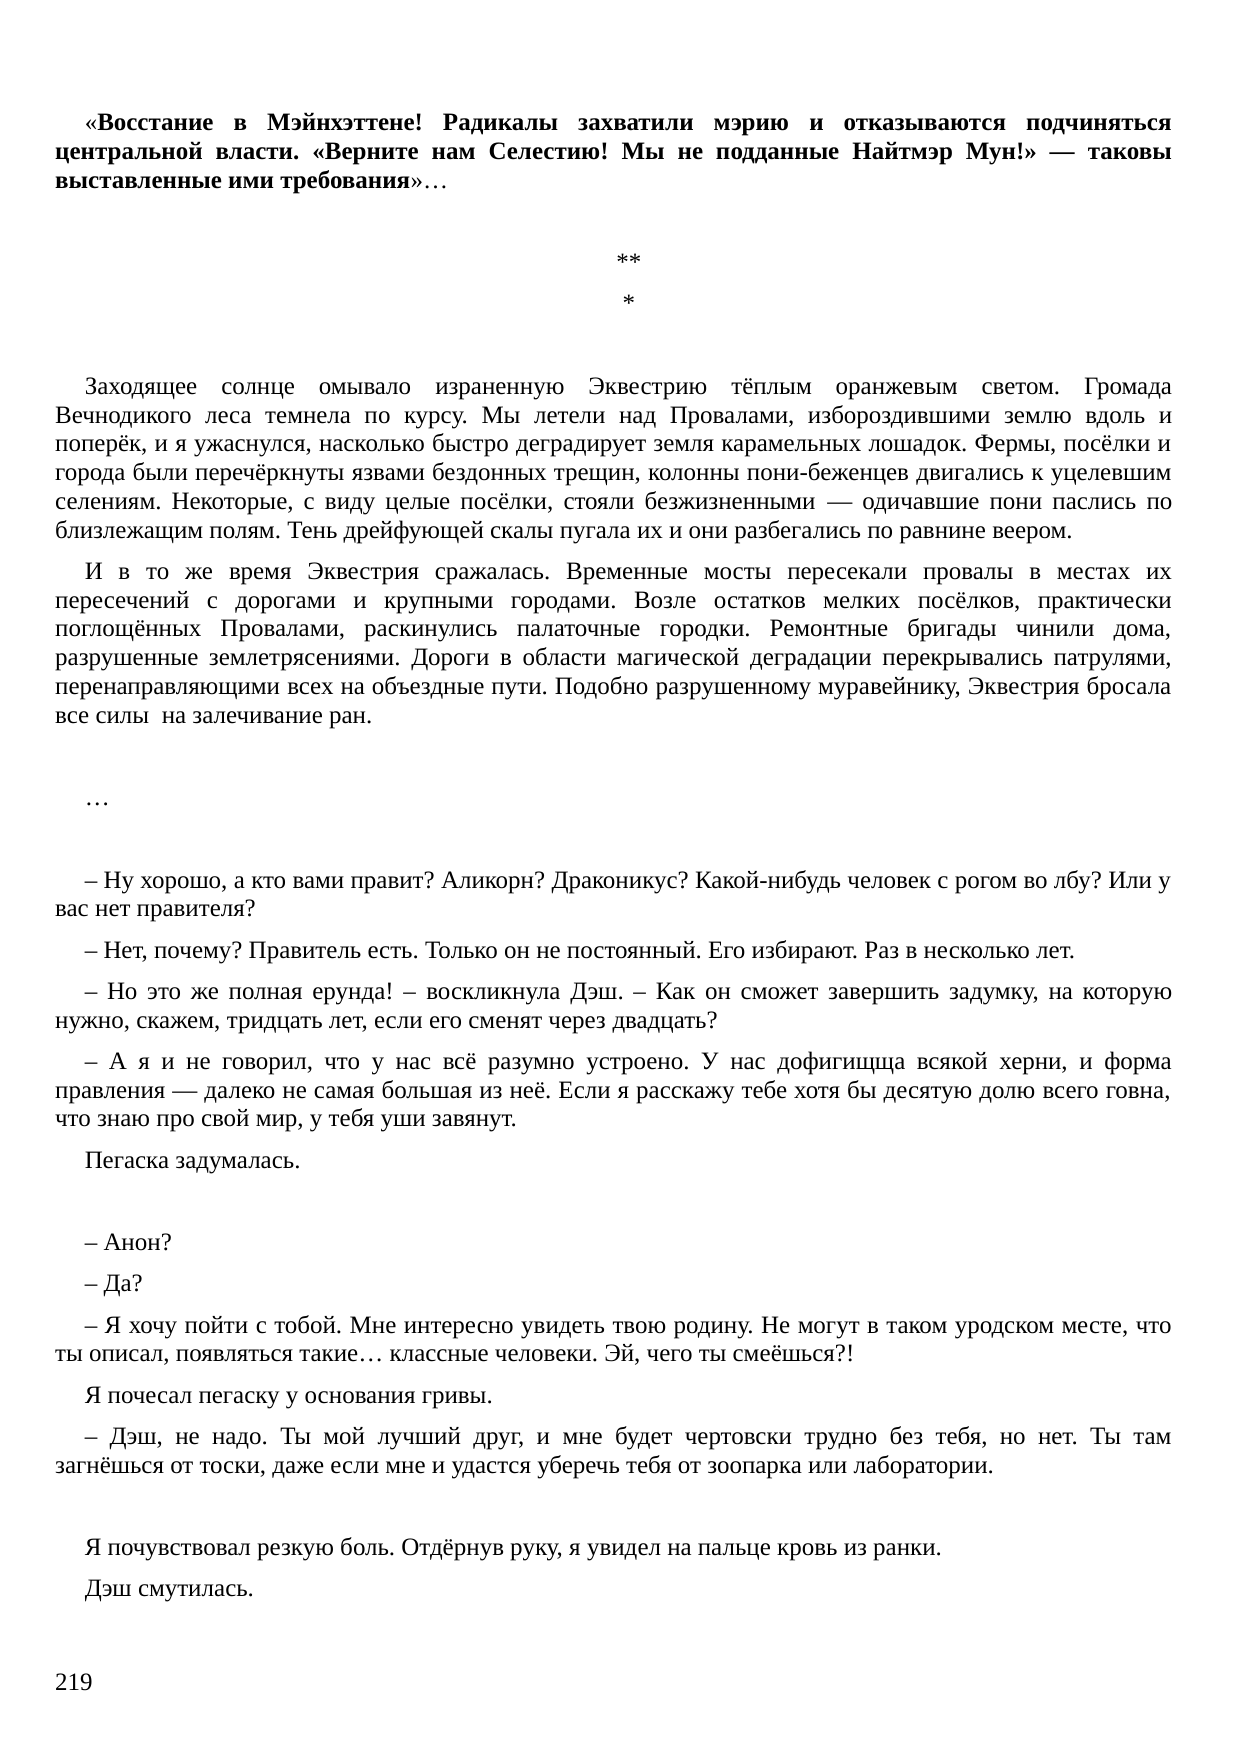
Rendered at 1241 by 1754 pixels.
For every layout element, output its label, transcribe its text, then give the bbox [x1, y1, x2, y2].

text Пегаска задумалась. [55, 1145, 1173, 1173]
text … [55, 782, 1173, 811]
text – Анон? [55, 1227, 1173, 1256]
text – Нет, почему? Правитель есть. Только он не постоянный. Его избирают. Раз в несколько лет. [55, 935, 1173, 963]
text – Да? [55, 1268, 1173, 1297]
text – А я и не говорил, что у нас всё разумно устроено. У нас дофигищща всякой херни, и форма правления — далеко не самая большая из неё. Если я расскажу тебе хотя бы десятую долю всего говна, что знаю про свой мир, у тебя уши завянут. [55, 1046, 1173, 1132]
text * [55, 288, 1173, 317]
text – Дэш, не надо. Ты мой лучший друг, и мне будет чертовски трудно без тебя, но нет. Ты там загнёшься от тоски, даже если мне и удастся уберечь тебя от зоопарка или лаборатории. [55, 1421, 1173, 1478]
text – Я хочу пойти с тобой. Мне интересно увидеть твою родину. Не могут в таком уродском месте, что ты описал, появляться такие… классные человеки. Эй, чего ты смеёшься?! [55, 1310, 1173, 1367]
text Я почувствовал резкую боль. Отдёрнув руку, я увидел на пальце кровь из ранки. [55, 1532, 1173, 1561]
text Я почесал пегаску у основания гривы. [55, 1380, 1173, 1408]
text Заходящее солнце омывало израненную Эквестрию тёплым оранжевым светом. Громада Вечнодикого леса темнела по курсу. Мы летели над Провалами, избороздившими землю вдоль и поперёк, и я ужаснулся, насколько быстро деградирует земля карамельных лошадок. Фермы, посёлки и города были перечёркнуты язвами бездонных трещин, колонны пони-беженцев двигались к уцелевшим селениям. Некоторые, с виду целые посёлки, стояли безжизненными — одичавшие пони паслись по близлежащим полям. Тень дрейфующей скалы пугала их и они разбегались по равнине веером. [55, 371, 1173, 543]
text И в то же время Эквестрия сражалась. Временные мосты пересекали провалы в местах их пересечений с дорогами и крупными городами. Возле остатков мелких посёлков, практически поглощённых Провалами, раскинулись палаточные городки. Ремонтные бригады чинили дома, разрушенные землетрясениями. Дороги в области магической деградации перекрывались патрулями, перенаправляющими всех на объездные пути. Подобно разрушенному муравейнику, Эквестрия бросала все силы на залечивание ран. [55, 556, 1173, 728]
text Дэш смутилась. [55, 1573, 1173, 1602]
text – Но это же полная ерунда! – воскликнула Дэш. – Как он сможет завершить задумку, на которую нужно, скажем, тридцать лет, если его сменят через двадцать? [55, 976, 1173, 1033]
text – Ну хорошо, а кто вами правит? Аликорн? Драконикус? Какой-нибудь человек с рогом во лбу? Или у вас нет правителя? [55, 865, 1173, 922]
text «Восстание в Мэйнхэттене! Радикалы захватили мэрию и отказываются подчиняться центральной власти. «Верните нам Селестию! Мы не подданные Найтмэр Мун!» — таковы выставленные ими требования»… [55, 107, 1173, 193]
text ** [55, 247, 1173, 276]
